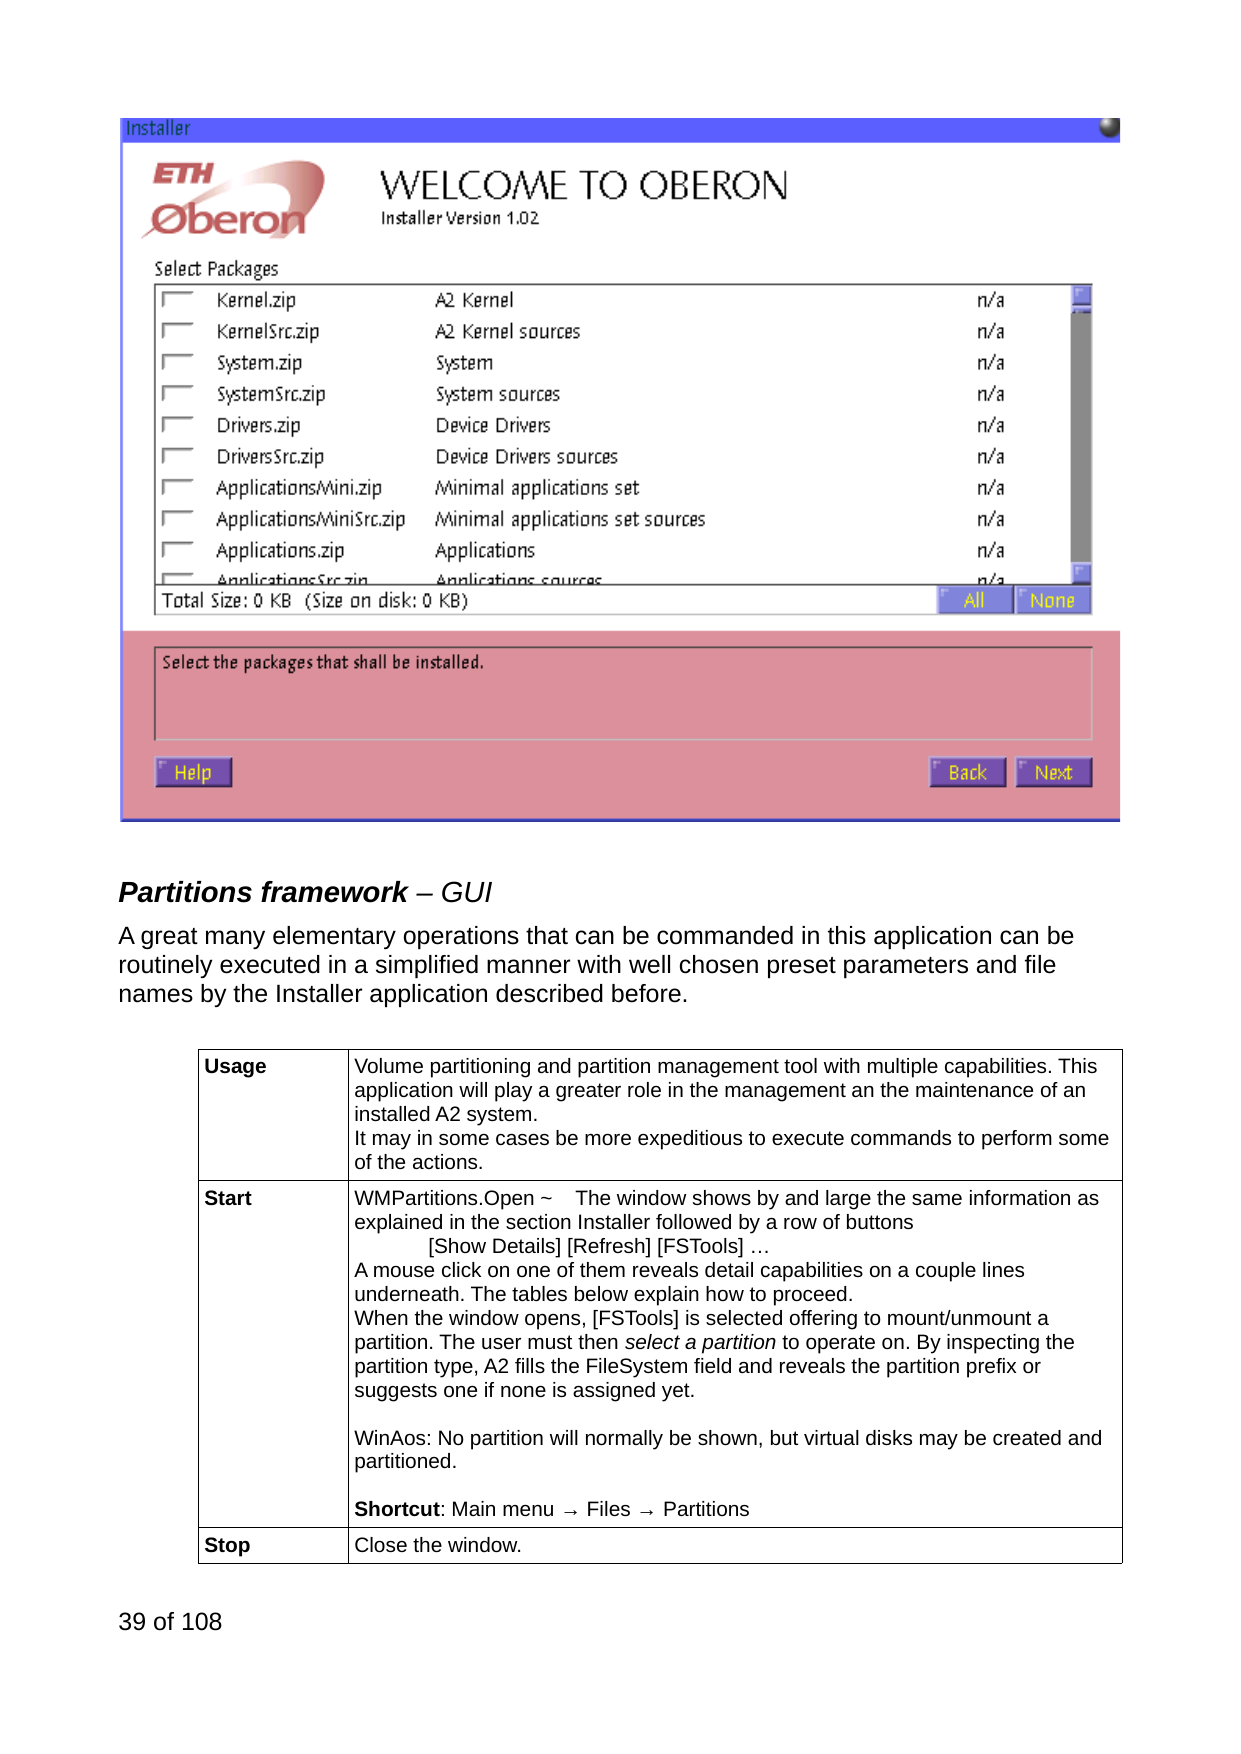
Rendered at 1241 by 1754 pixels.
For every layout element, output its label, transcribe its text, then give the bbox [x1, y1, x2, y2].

table_cell Stop [199, 1528, 348, 1562]
picture [120, 118, 1121, 822]
table_cell Close the window. [349, 1528, 1122, 1562]
table_header Usage [199, 1050, 348, 1180]
text A great many elementary operations that can be commanded in this application can be routinely executed in a simplified manner with well chosen preset parameters and file names by the Installer application described before. [118, 921, 1122, 1007]
subtitle Partitions framework – GUI [118, 875, 1122, 908]
table_cell Start [199, 1181, 348, 1527]
table_cell WMPartitions.Open ~ The window shows by and large the same information as explained in the section Installer followed by a row of buttons [Show Details] [Refresh] [FSTools] … A mouse click on one of them reveals detail capabilities on a couple lines underneath. The tables below explain how to proceed. When the window opens, [FSTools] is selected offering to mount/unmount a partition. The user must then select a partition to operate on. By inspecting the partition type, A2 fills the FileSystem field and reveals the partition prefix or suggests one if none is assigned yet. WinAos: No partition will normally be shown, but virtual disks may be created and partitioned. Shortcut: Main menu → Files → Partitions [349, 1181, 1122, 1527]
table_header Volume partitioning and partition management tool with multiple capabilities. This application will play a greater role in the management an the maintenance of an installed A2 system. It may in some cases be more expeditious to execute commands to perform some of the actions. [349, 1050, 1122, 1180]
